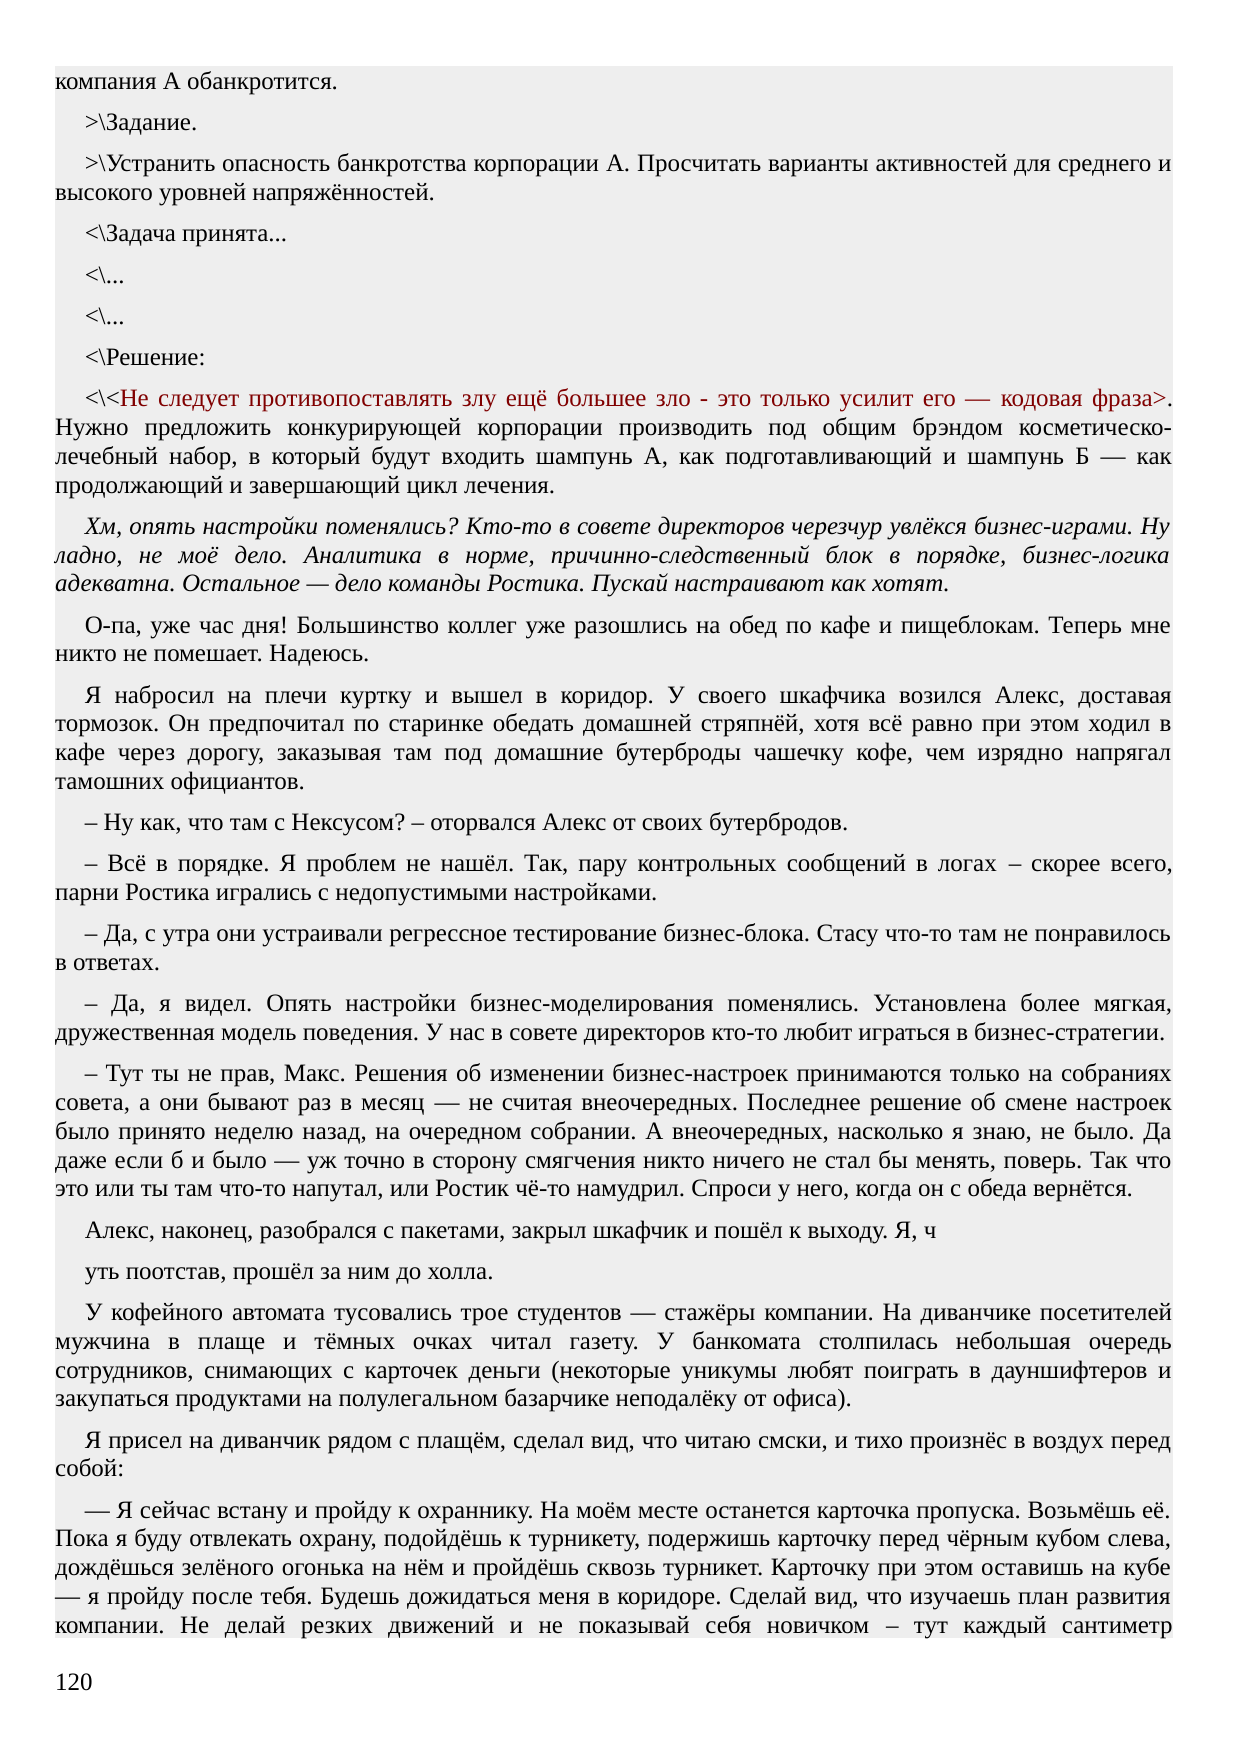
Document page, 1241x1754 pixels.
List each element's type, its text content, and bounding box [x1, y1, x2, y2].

text <\... [55, 301, 1173, 330]
text <\Решение: [55, 342, 1173, 371]
text – Ну как, что там с Нексусом? – оторвался Алекс от своих бутербродов. [55, 807, 1173, 836]
text компания А обанкротится. [55, 66, 1173, 95]
text У кофейного автомата тусовались трое студентов — стажёры компании. На диванчике посетителей мужчина в плаще и тёмных очках читал газету. У банкомата столпилась небольшая очередь сотрудников, снимающих с карточек деньги (некоторые уникумы любят поиграть в дауншифтеров и закупаться продуктами на полулегальном базарчике неподалёку от офиса). [55, 1297, 1173, 1412]
text Алекс, наконец, разобрался с пакетами, закрыл шкафчик и пошёл к выходу. Я, ч [55, 1215, 1173, 1243]
text >\Задание. [55, 107, 1173, 136]
text – Тут ты не прав, Макс. Решения об изменении бизнес-настроек принимаются только на собраниях совета, а они бывают раз в месяц — не считая внеочередных. Последнее решение об смене настроек было принято неделю назад, на очередном собрании. А внеочередных, насколько я знаю, не было. Да даже если б и было — уж точно в сторону смягчения никто ничего не стал бы менять, поверь. Так что это или ты там что-то напутал, или Ростик чё-то намудрил. Спроси у него, когда он с обеда вернётся. [55, 1058, 1173, 1202]
text Я набросил на плечи куртку и вышел в коридор. У своего шкафчика возился Алекс, доставая тормозок. Он предпочитал по старинке обедать домашней стряпнёй, хотя всё равно при этом ходил в кафе через дорогу, заказывая там под домашние бутерброды чашечку кофе, чем изрядно напрягал тамошних официантов. [55, 680, 1173, 795]
text — Я сейчас встану и пройду к охраннику. На моём месте останется карточка пропуска. Возьмёшь её. Пока я буду отвлекать охрану, подойдёшь к турникету, подержишь карточку перед чёрным кубом слева, дождёшься зелёного огонька на нём и пройдёшь сквозь турникет. Карточку при этом оставишь на кубе — я пройду после тебя. Будешь дожидаться меня в коридоре. Сделай вид, что изучаешь план развития компании. Не делай резких движений и не показывай себя новичком – тут каждый сантиметр [55, 1495, 1173, 1638]
text <\... [55, 260, 1173, 288]
text <\Задача принята... [55, 218, 1173, 247]
text – Да, я видел. Опять настройки бизнес-моделирования поменялись. Установлена более мягкая, дружественная модель поведения. У нас в совете директоров кто-то любит играться в бизнес-стратегии. [55, 988, 1173, 1046]
text – Да, с утра они устраивали регрессное тестирование бизнес-блока. Стасу что-то там не понравилось в ответах. [55, 918, 1173, 976]
text <\<Не следует противопоставлять злу ещё большее зло - это только усилит его — кодовая фраза>. Нужно предложить конкурирующей корпорации производить под общим брэндом косметическо-лечебный набор, в который будут входить шампунь А, как подготавливающий и шампунь Б — как продолжающий и завершающий цикл лечения. [55, 383, 1173, 498]
text Я присел на диванчик рядом с плащём, сделал вид, что читаю смски, и тихо произнёс в воздух перед собой: [55, 1425, 1173, 1482]
text – Всё в порядке. Я проблем не нашёл. Так, пару контрольных сообщений в логах – скорее всего, парни Ростика игрались с недопустимыми настройками. [55, 848, 1173, 906]
text уть поотстав, прошёл за ним до холла. [55, 1256, 1173, 1285]
text >\Устранить опасность банкротства корпорации А. Просчитать варианты активностей для среднего и высокого уровней напряжённостей. [55, 148, 1173, 206]
text Хм, опять настройки поменялись? Кто-то в совете директоров черезчур увлёкся бизнес-играми. Ну ладно, не моё дело. Аналитика в норме, причинно-следственный блок в порядке, бизнес-логика адекватна. Остальное — дело команды Ростика. Пускай настраивают как хотят. [55, 511, 1173, 597]
text О-па, уже час дня! Большинство коллег уже разошлись на обед по кафе и пищеблокам. Теперь мне никто не помешает. Надеюсь. [55, 610, 1173, 667]
